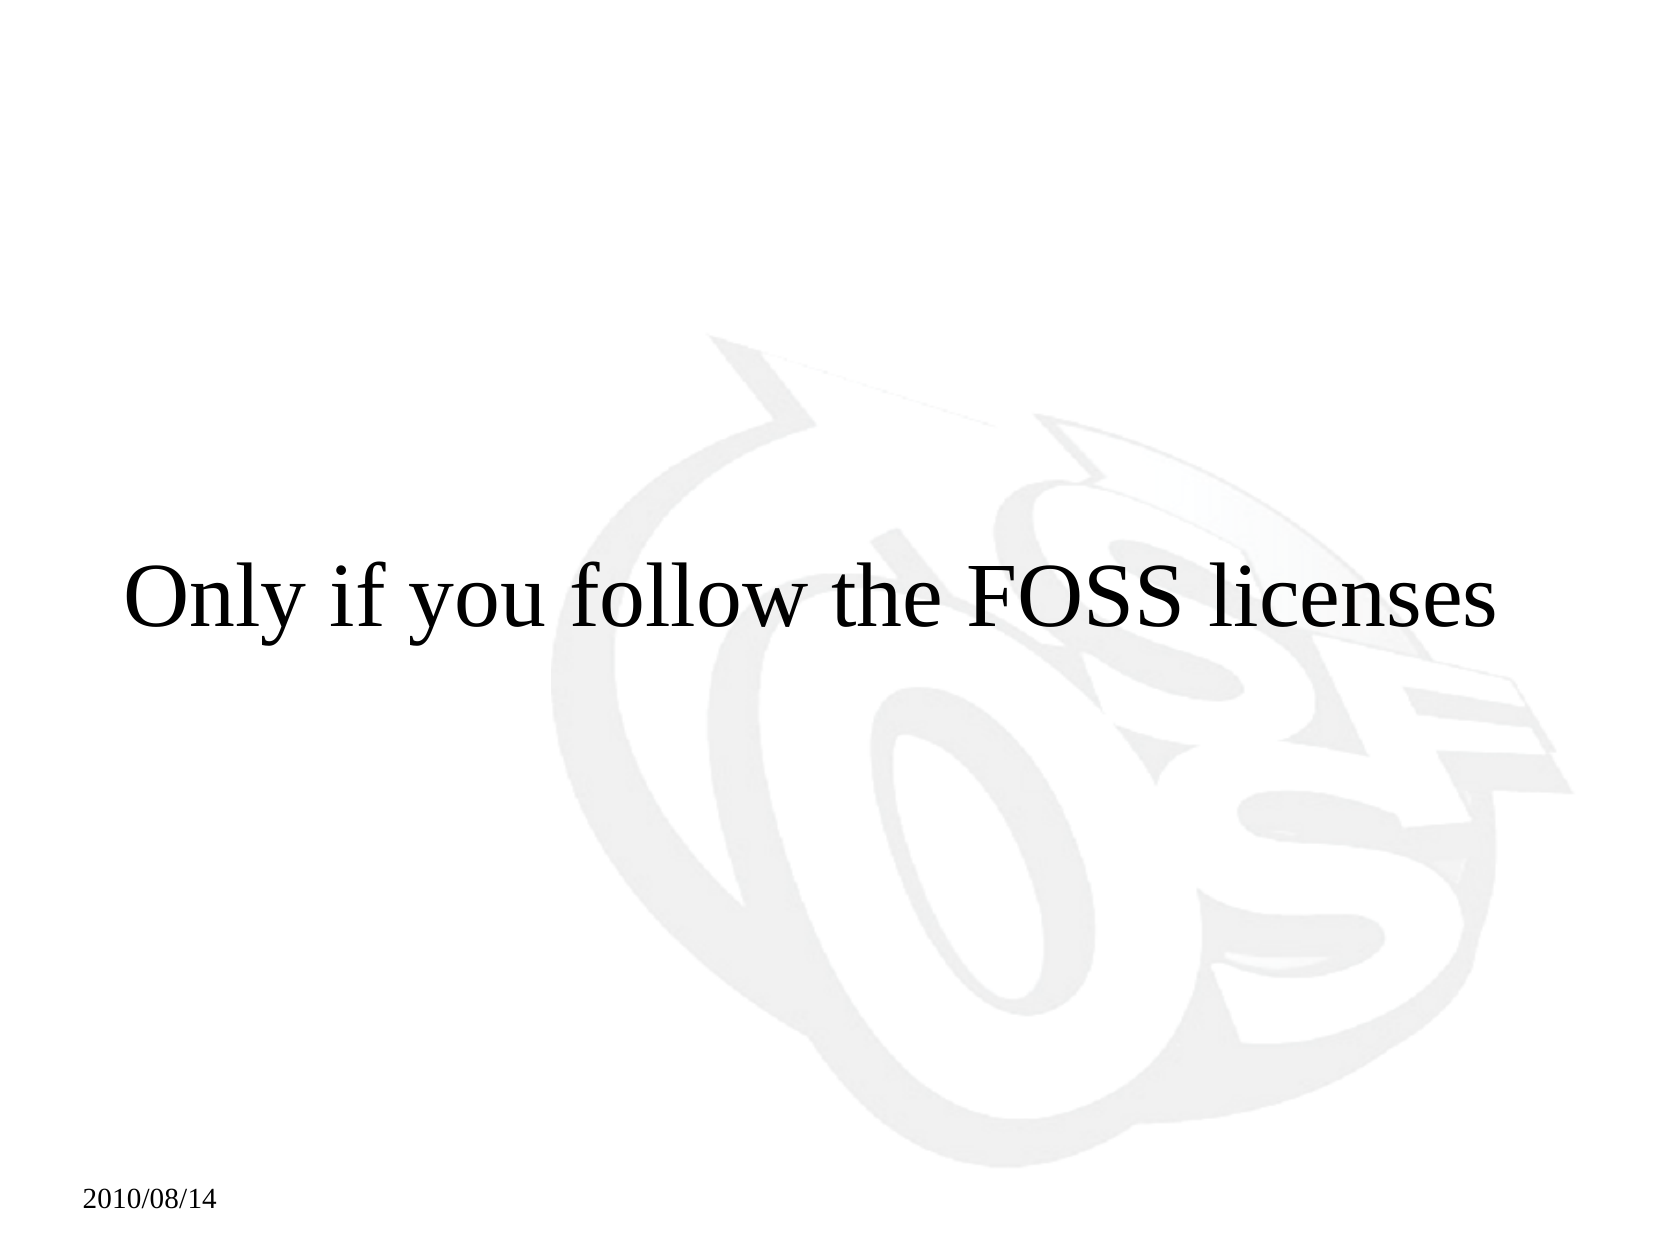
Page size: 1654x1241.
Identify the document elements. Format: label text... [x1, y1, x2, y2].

title Only if you follow the FOSS licenses [118, 431, 1506, 709]
picture [551, 331, 1577, 1170]
